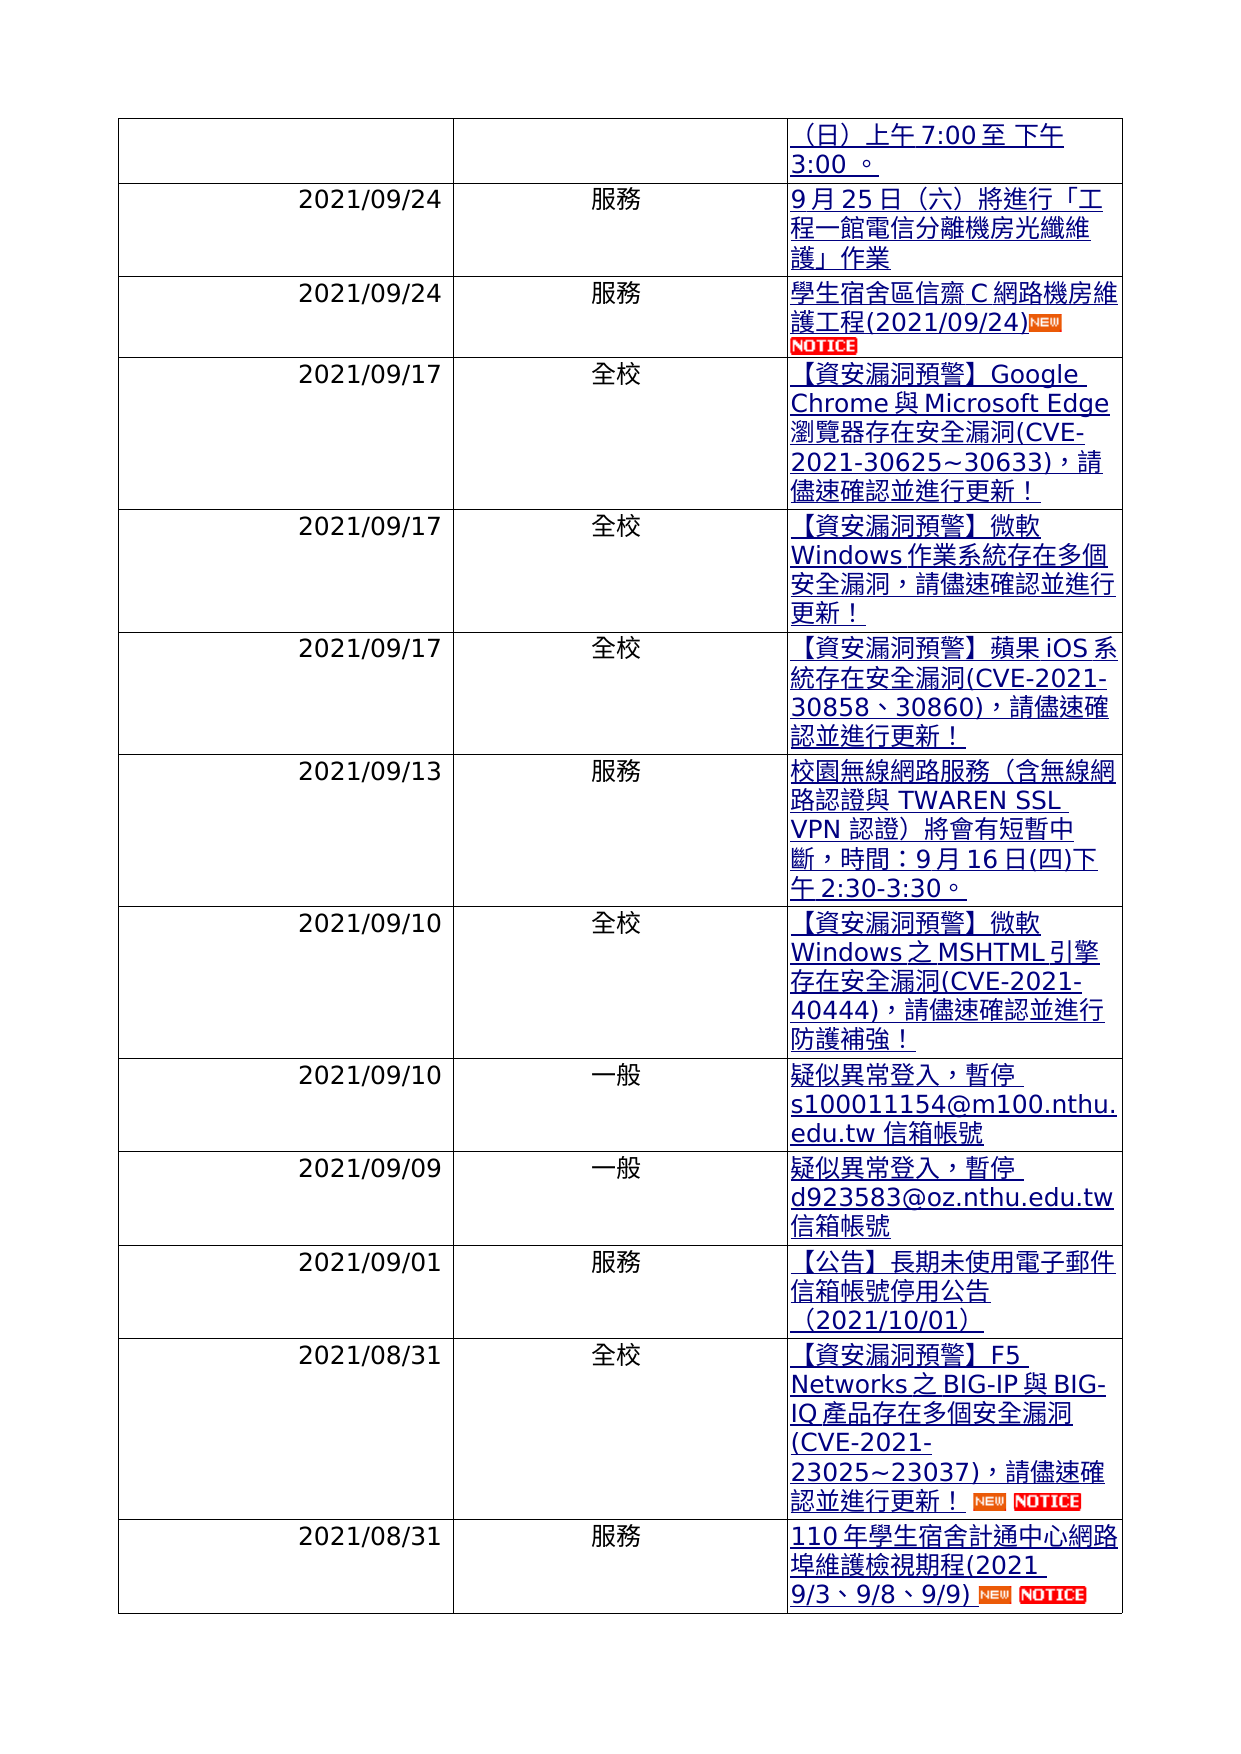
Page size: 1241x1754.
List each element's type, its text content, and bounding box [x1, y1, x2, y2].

table_cell 疑似異常登入，暫停 s100011154@m100.nthu.edu.tw 信箱帳號 [788, 1059, 1122, 1151]
table_cell 【資安漏洞預警】Google Chrome與Microsoft Edge瀏覽器存在安全漏洞(CVE-2021-30625~30633)，請儘速確認並進行更新！ [788, 358, 1122, 509]
table_cell 2021/09/09 [119, 1152, 453, 1245]
picture [978, 1586, 1012, 1604]
picture [1019, 1586, 1087, 1604]
table_cell 2021/09/10 [119, 907, 453, 1058]
table_cell 全校 [454, 1339, 787, 1519]
table_cell 一般 [454, 1059, 787, 1151]
table_cell 110年學生宿舍計通中心網路埠維護檢視期程(2021 9/3、9/8、9/9) [788, 1520, 1122, 1612]
table_cell 全校 [454, 510, 787, 632]
table_cell 一般 [454, 1152, 787, 1245]
picture [790, 337, 858, 355]
table_cell 2021/08/31 [119, 1339, 453, 1519]
table_cell 2021/09/13 [119, 755, 453, 906]
table_cell 【公告】長期未使用電子郵件信箱帳號停用公告（2021/10/01） [788, 1246, 1122, 1338]
table_cell 全校 [454, 907, 787, 1058]
table_cell 學生宿舍區信齋C網路機房維護工程(2021/09/24) [788, 277, 1122, 357]
table_cell 9月25日（六）將進行「工程一館電信分離機房光纖維護」作業 [788, 184, 1122, 276]
table_cell 服務 [454, 277, 787, 357]
table_cell 疑似異常登入，暫停 d923583@oz.nthu.edu.tw 信箱帳號 [788, 1152, 1122, 1245]
table_cell 【資安漏洞預警】蘋果iOS系統存在安全漏洞(CVE-2021-30858、30860)，請儘速確認並進行更新！ [788, 633, 1122, 754]
picture [973, 1493, 1007, 1511]
table_cell 服務 [454, 184, 787, 276]
table_cell 全校 [454, 633, 787, 754]
table_cell 2021/09/24 [119, 184, 453, 276]
table_cell 2021/09/01 [119, 1246, 453, 1338]
table_cell 服務 [454, 1520, 787, 1612]
table_cell 2021/08/31 [119, 1520, 453, 1612]
table_cell 【資安漏洞預警】F5 Networks之BIG-IP與BIG-IQ產品存在多個安全漏洞(CVE-2021-23025~23037)，請儘速確認並進行更新！ [788, 1339, 1122, 1519]
table_cell [454, 119, 787, 182]
table_cell 全校 [454, 358, 787, 509]
picture [1013, 1493, 1082, 1511]
table_cell 【資安漏洞預警】微軟Windows之MSHTML引擎存在安全漏洞(CVE-2021-40444)，請儘速確認並進行防護補強！ [788, 907, 1122, 1058]
table_cell 2021/09/17 [119, 633, 453, 754]
table_cell 校園無線網路服務（含無線網路認證與 TWAREN SSL VPN 認證）將會有短暫中斷，時間：9月16日(四)下午2:30-3:30。 [788, 755, 1122, 906]
table_cell 2021/09/17 [119, 358, 453, 509]
table_cell （日）上午7:00至 下午3:00 。 [788, 119, 1122, 182]
table_cell 服務 [454, 755, 787, 906]
table_cell 2021/09/24 [119, 277, 453, 357]
picture [1028, 314, 1062, 332]
table_cell 【資安漏洞預警】微軟Windows作業系統存在多個安全漏洞，請儘速確認並進行更新！ [788, 510, 1122, 632]
table_cell 服務 [454, 1246, 787, 1338]
table_cell [119, 119, 453, 182]
table_cell 2021/09/10 [119, 1059, 453, 1151]
table_cell 2021/09/17 [119, 510, 453, 632]
